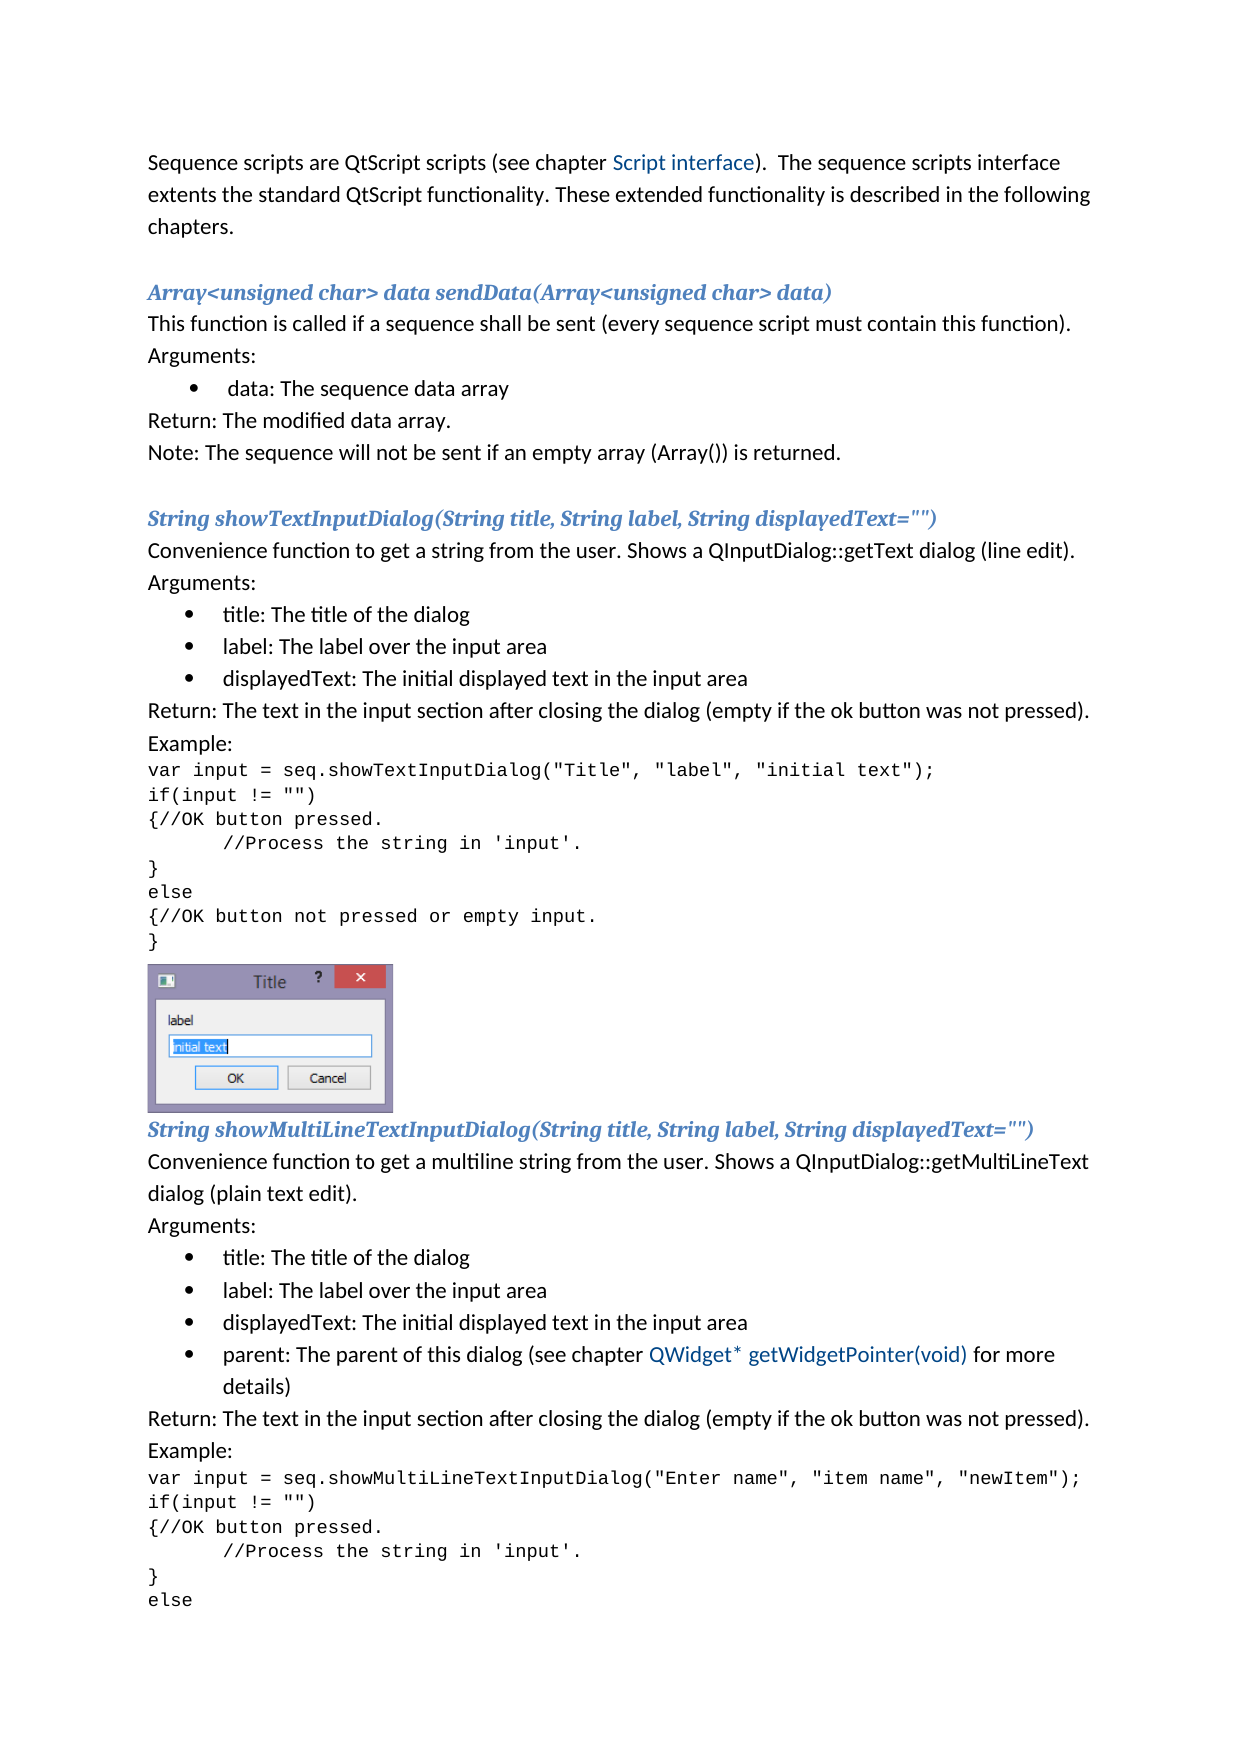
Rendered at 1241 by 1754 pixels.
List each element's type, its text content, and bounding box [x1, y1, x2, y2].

text Arguments: [148, 568, 1093, 596]
text Arguments: [148, 1211, 1093, 1239]
text else [148, 883, 1093, 904]
text Arguments: [148, 342, 1093, 370]
list data: The sequence data array [190, 374, 1093, 402]
list label: The label over the input area [185, 632, 1093, 660]
text Return: The text in the input section after closing the dialog (empty if the ok button was not pressed). [148, 1404, 1093, 1432]
text {//OK button pressed. [148, 1518, 1093, 1539]
text //Process the string in 'input'. [148, 834, 1093, 855]
picture [147, 964, 394, 1113]
text This function is called if a sequence shall be sent (every sequence script must contain this function). [148, 309, 1093, 337]
text Return: The text in the input section after closing the dialog (empty if the ok button was not pressed). [148, 697, 1093, 725]
text if(input != "") [148, 785, 1093, 807]
subtitle String showMultiLineTextInputDialog(String title, String label, String displayedText="") [148, 1113, 1093, 1143]
list displayedText: The initial displayed text in the input area [185, 1308, 1093, 1336]
text Example: [148, 1437, 1093, 1465]
text else [148, 1591, 1093, 1612]
list title: The title of the dialog [185, 600, 1093, 628]
text Sequence scripts are QtScript scripts (see chapter Script interface). The sequence scripts interface extents the standard QtScript functionality. These extended functionality is described in the following chapters. [148, 148, 1093, 240]
text {//OK button not pressed or empty input. [148, 907, 1093, 928]
text var input = seq.showMultiLineTextInputDialog("Enter name", "item name", "newItem"); [148, 1469, 1093, 1490]
list displayedText: The initial displayed text in the input area [185, 664, 1093, 692]
text var input = seq.showTextInputDialog("Title", "label", "initial text"); [148, 761, 1093, 782]
subtitle Array<unsigned char> data sendData(Array<unsigned char> data) [148, 279, 1093, 306]
text {//OK button pressed. [148, 810, 1093, 831]
text } [148, 932, 1093, 953]
text Note: The sequence will not be sent if an empty array (Array()) is returned. [148, 438, 1093, 466]
text Return: The modified data array. [148, 406, 1093, 434]
list title: The title of the dialog [185, 1243, 1093, 1272]
subtitle String showTextInputDialog(String title, String label, String displayedText="") [148, 506, 1093, 532]
text Convenience function to get a string from the user. Shows a QInputDialog::getText dialog (line edit). [148, 536, 1093, 564]
list parent: The parent of this dialog (see chapter QWidget* getWidgetPointer(void) for more details) [185, 1340, 1093, 1400]
text Example: [148, 729, 1093, 757]
text } [148, 858, 1093, 880]
text //Process the string in 'input'. [148, 1542, 1093, 1563]
text } [148, 1566, 1093, 1588]
list label: The label over the input area [185, 1276, 1093, 1304]
text Convenience function to get a multiline string from the user. Shows a QInputDialog::getMultiLineText dialog (plain text edit). [148, 1147, 1093, 1207]
text if(input != "") [148, 1493, 1093, 1514]
